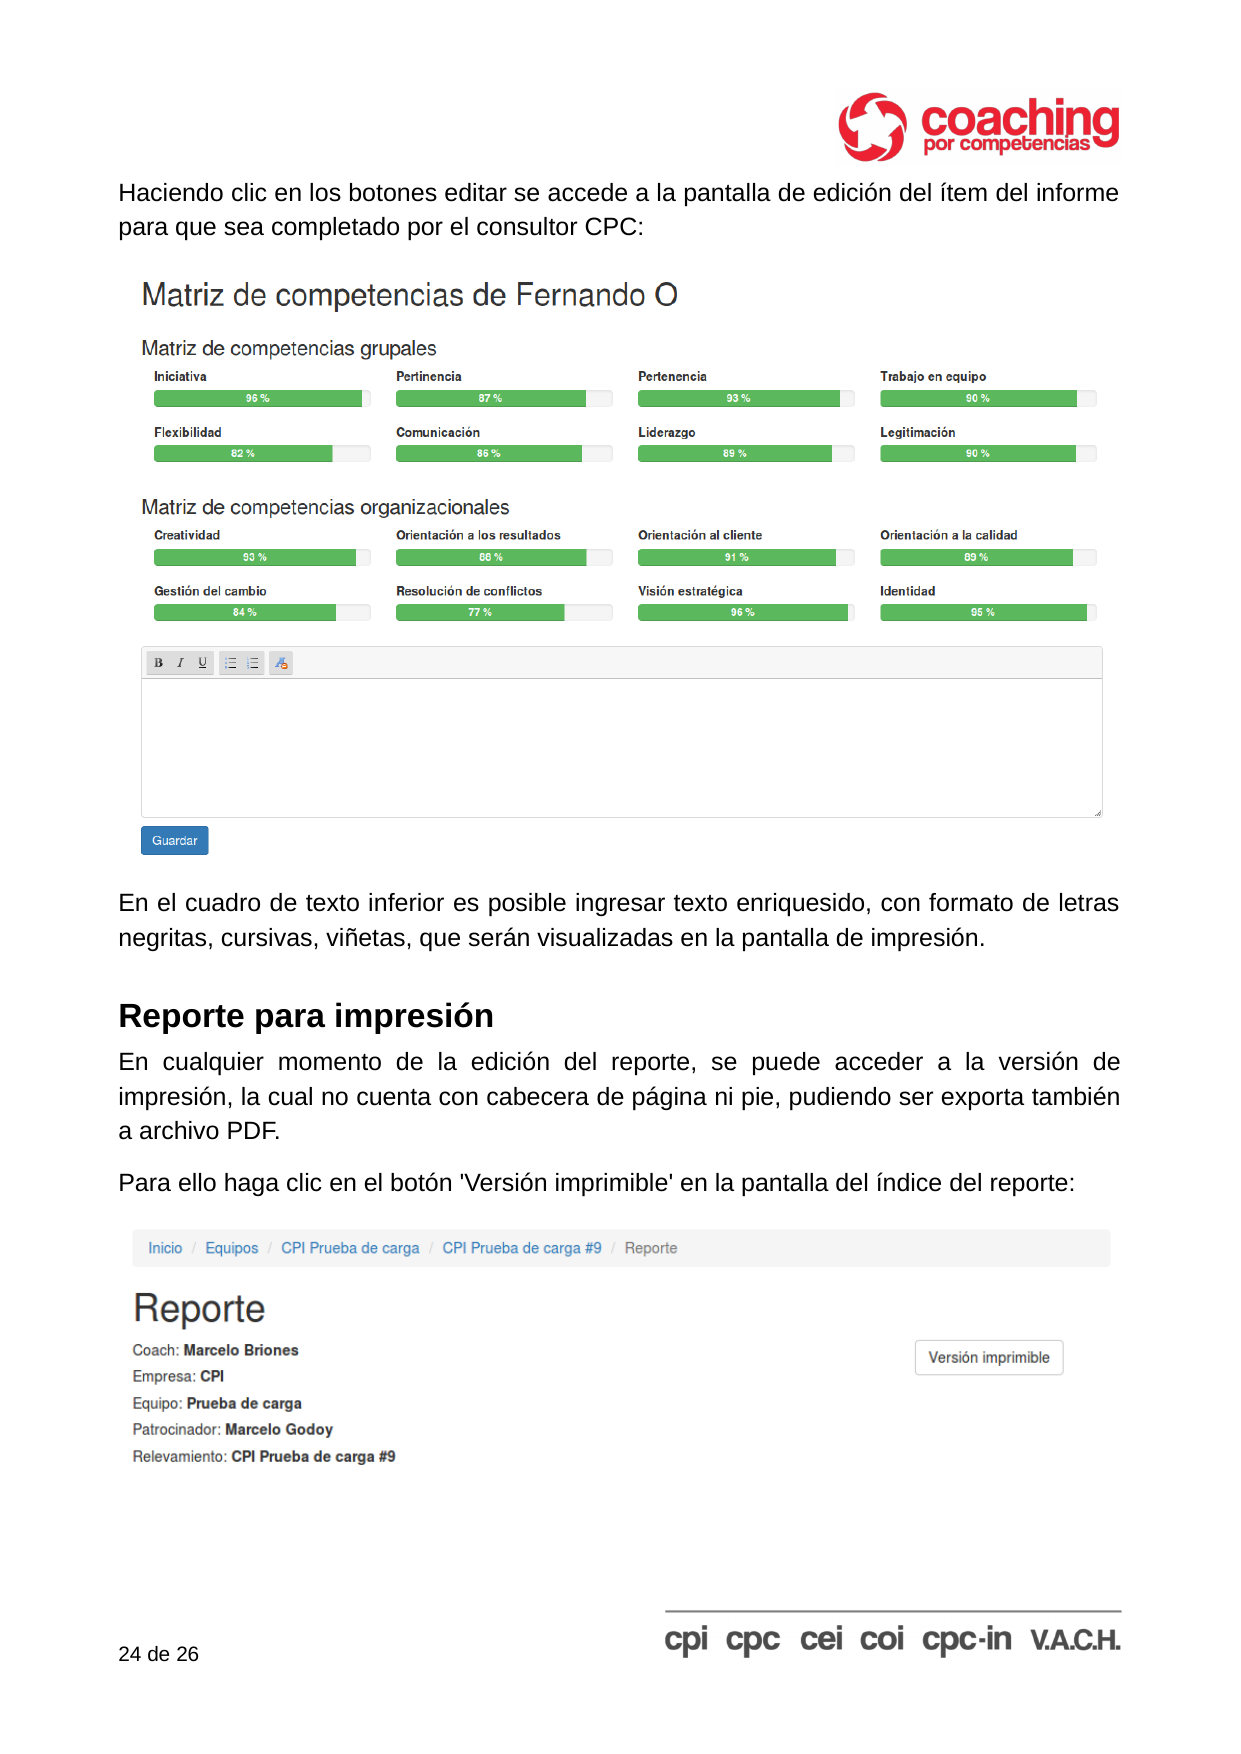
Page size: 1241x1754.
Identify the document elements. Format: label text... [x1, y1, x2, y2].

text Haciendo clic en los botones editar se accede a la pantalla de edición del ítem del informe para que sea completado por el consultor CPC: [118, 177, 1122, 241]
text En cualquier momento de la edición del reporte, se puede acceder a la versión de impresión, la cual no cuenta con cabecera de página ni pie, pudiendo ser exporta también a archivo PDF. [118, 1047, 1122, 1145]
picture [118, 1220, 1123, 1490]
subtitle Reporte para impresión [118, 996, 1122, 1034]
text En el cuadro de texto inferior es posible ingresar texto enriquesido, con formato de letras negritas, cursivas, viñetas, que serán visualizadas en la pantalla de impresión. [118, 888, 1122, 952]
picture [661, 1609, 1123, 1661]
picture [118, 264, 1123, 865]
picture [834, 88, 1123, 166]
text Para ello haga clic en el botón 'Versión imprimible' en la pantalla del índice del reporte: [118, 1168, 1122, 1197]
